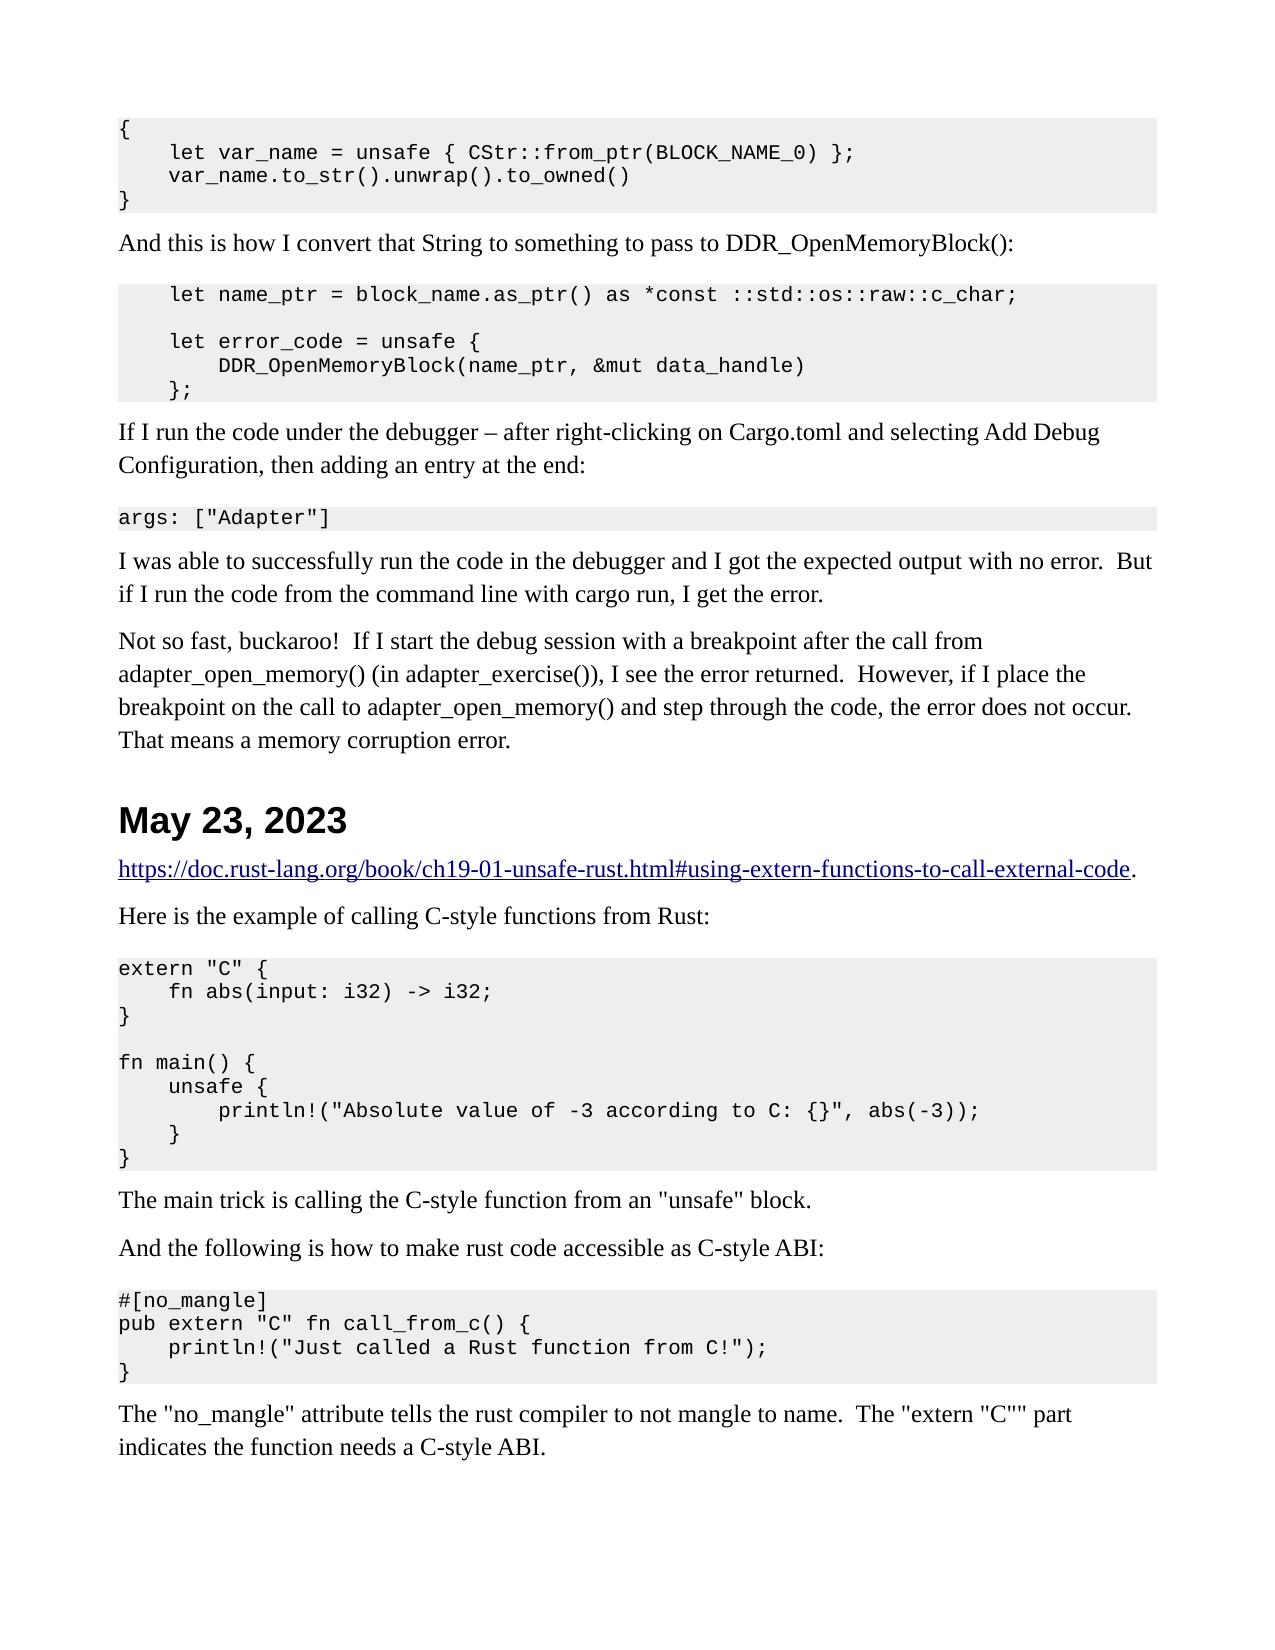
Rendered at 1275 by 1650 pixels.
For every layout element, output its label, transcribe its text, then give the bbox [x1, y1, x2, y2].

text fn main() { [118, 1052, 1157, 1076]
text let var_name = unsafe { CStr::from_ptr(BLOCK_NAME_0) }; [118, 142, 1157, 165]
text extern "C" { [118, 958, 1157, 981]
text }; [118, 379, 1157, 402]
text } [118, 1005, 1157, 1029]
text #[no_mangle] [118, 1290, 1157, 1313]
text If I run the code under the debugger – after right-clicking on Cargo.toml and selecting Add Debug Configuration, then adding an entry at the end: [118, 417, 1157, 479]
text println!("Just called a Rust function from C!"); [118, 1337, 1157, 1361]
text } [118, 1147, 1157, 1171]
subtitle May 23, 2023 [118, 798, 1157, 841]
text And this is how I convert that String to something to pass to DDR_OpenMemoryBlock(): [118, 228, 1157, 256]
text https://doc.rust-lang.org/book/ch19-01-unsafe-rust.html#using-extern-functions-to-call-external-code. [118, 854, 1157, 882]
text And the following is how to make rust code accessible as C-style ABI: [118, 1233, 1157, 1262]
text args: ["Adapter"] [118, 507, 1157, 531]
text let error_code = unsafe { [118, 332, 1157, 355]
text Here is the example of calling C-style functions from Rust: [118, 901, 1157, 930]
text fn abs(input: i32) -> i32; [118, 981, 1157, 1005]
text unsafe { [118, 1076, 1157, 1100]
text Not so fast, buckaroo! If I start the debug session with a breakpoint after the call from adapter_open_memory() (in adapter_exercise()), I see the error returned. However, if I place the breakpoint on the call to adapter_open_memory() and step through the code, the error does not occur. That means a memory corruption error. [118, 626, 1157, 754]
text } [118, 1361, 1157, 1384]
text println!("Absolute value of -3 according to C: {}", abs(-3)); [118, 1100, 1157, 1123]
text } [118, 1123, 1157, 1147]
text let name_ptr = block_name.as_ptr() as *const ::std::os::raw::c_char; [118, 284, 1157, 308]
text { [118, 118, 1157, 142]
text pub extern "C" fn call_from_c() { [118, 1313, 1157, 1337]
text var_name.to_str().unwrap().to_owned() [118, 165, 1157, 189]
text The "no_mangle" attribute tells the rust compiler to not mangle to name. The "extern "C"" part indicates the function needs a C-style ABI. [118, 1399, 1157, 1461]
text The main trick is calling the C-style function from an "unsafe" block. [118, 1186, 1157, 1214]
text } [118, 189, 1157, 213]
text I was able to successfully run the code in the debugger and I got the expected output with no error. But if I run the code from the command line with cargo run, I get the error. [118, 546, 1157, 607]
text DDR_OpenMemoryBlock(name_ptr, &mut data_handle) [118, 355, 1157, 379]
